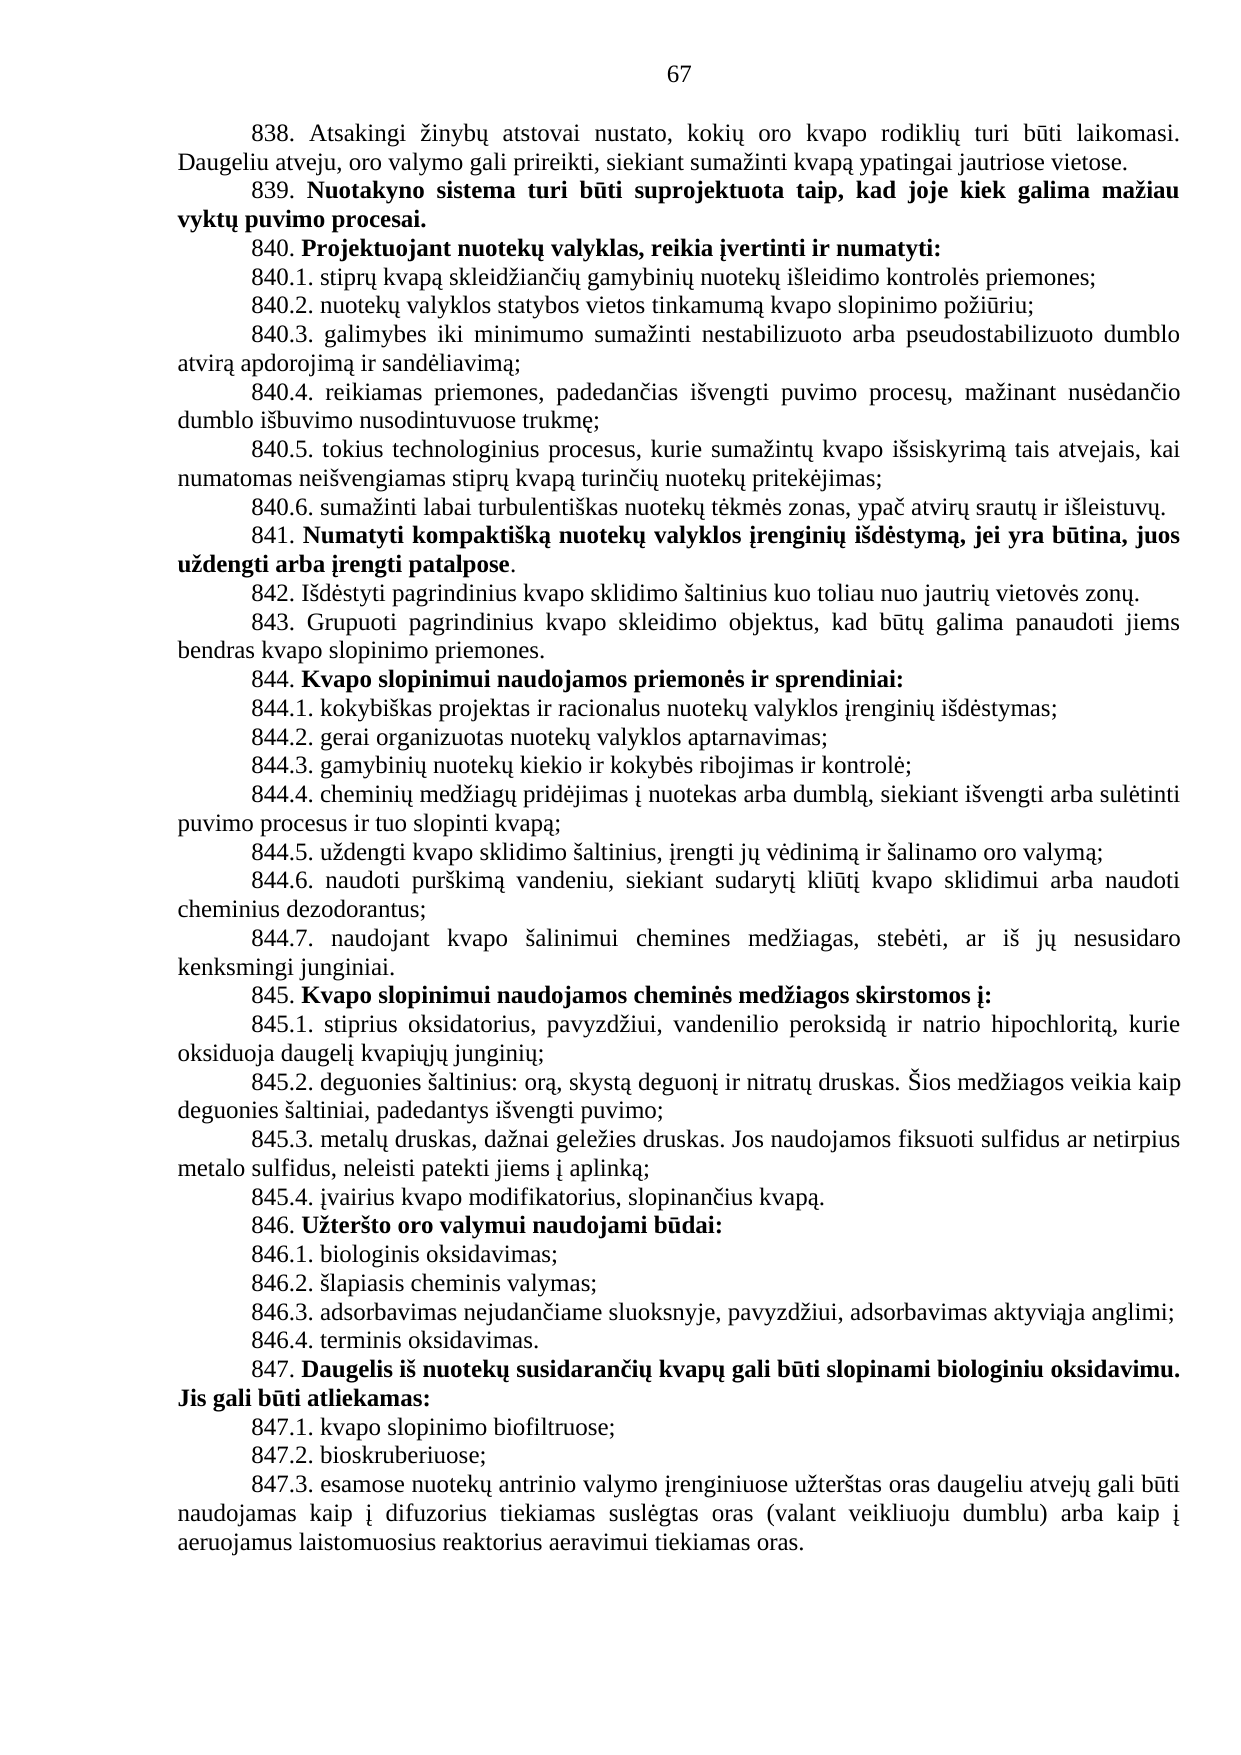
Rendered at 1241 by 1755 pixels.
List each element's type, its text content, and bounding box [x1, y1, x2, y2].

text 838. Atsakingi žinybų atstovai nustato, kokių oro kvapo rodiklių turi būti laikomasi. Daugeliu atveju, oro valymo gali prireikti, siekiant sumažinti kvapą ypatingai jautriose vietose. [177, 118, 1181, 176]
text 845.1. stiprius oksidatorius, pavyzdžiui, vandenilio peroksidą ir natrio hipochloritą, kurie oksiduoja daugelį kvapiųjų junginių; [177, 1009, 1181, 1067]
text 844.5. uždengti kvapo sklidimo šaltinius, įrengti jų vėdinimą ir šalinamo oro valymą; [177, 837, 1181, 866]
text 847.3. esamose nuotekų antrinio valymo įrenginiuose užterštas oras daugeliu atvejų gali būti naudojamas kaip į difuzorius tiekiamas suslėgtas oras (valant veikliuoju dumblu) arba kaip į aeruojamus laistomuosius reaktorius aeravimui tiekiamas oras. [177, 1469, 1181, 1556]
text 845.2. deguonies šaltinius: orą, skystą deguonį ir nitratų druskas. šios medžiagos veikia kaip deguonies šaltiniai, padedantys išvengti puvimo; [177, 1067, 1181, 1124]
text 840.5. tokius technologinius procesus, kurie sumažintų kvapo išsiskyrimą tais atvejais, kai numatomas neišvengiamas stiprų kvapą turinčių nuotekų pritekėjimas; [177, 434, 1181, 492]
text 839. Nuotakyno sistema turi būti suprojektuota taip, kad joje kiek galima mažiau vyktų puvimo procesai. [177, 176, 1181, 233]
text 844.4. cheminių medžiagų pridėjimas į nuotekas arba dumblą, siekiant išvengti arba sulėtinti puvimo procesus ir tuo slopinti kvapą; [177, 779, 1181, 837]
text 846. Užteršto oro valymui naudojami būdai: [177, 1211, 1181, 1239]
text 844.6. naudoti purškimą vandeniu, siekiant sudarytį kliūtį kvapo sklidimui arba naudoti cheminius dezodorantus; [177, 866, 1181, 923]
text 843. Grupuoti pagrindinius kvapo skleidimo objektus, kad būtų galima panaudoti jiems bendras kvapo slopinimo priemones. [177, 607, 1181, 664]
text 840.6. sumažinti labai turbulentiškas nuotekų tėkmės zonas, ypač atvirų srautų ir išleistuvų. [177, 492, 1181, 521]
text 847.2. bioskruberiuose; [177, 1441, 1181, 1469]
text 840.2. nuotekų valyklos statybos vietos tinkamumą kvapo slopinimo požiūriu; [177, 291, 1181, 319]
text 841. Numatyti kompaktišką nuotekų valyklos įrenginių išdėstymą, jei yra būtina, juos uždengti arba įrengti patalpose. [177, 521, 1181, 578]
text 840.1. stiprų kvapą skleidžiančių gamybinių nuotekų išleidimo kontrolės priemones; [177, 262, 1181, 291]
text 845. Kvapo slopinimui naudojamos cheminės medžiagos skirstomos į: [177, 981, 1181, 1009]
text 844.2. gerai organizuotas nuotekų valyklos aptarnavimas; [177, 722, 1181, 751]
text 846.3. adsorbavimas nejudančiame sluoksnyje, pavyzdžiui, adsorbavimas aktyviąja anglimi; [177, 1297, 1181, 1326]
text 847. Daugelis iš nuotekų susidarančių kvapų gali būti slopinami biologiniu oksidavimu. Jis gali būti atliekamas: [177, 1354, 1181, 1412]
text 840.4. reikiamas priemones, padedančias išvengti puvimo procesų, mažinant nusėdančio dumblo išbuvimo nusodintuvuose trukmę; [177, 377, 1181, 434]
text 844. Kvapo slopinimui naudojamos priemonės ir sprendiniai: [177, 664, 1181, 693]
text 846.1. biologinis oksidavimas; [177, 1239, 1181, 1268]
text 844.7. naudojant kvapo šalinimui chemines medžiagas, stebėti, ar iš jų nesusidaro kenksmingi junginiai. [177, 923, 1181, 981]
text 846.4. terminis oksidavimas. [177, 1326, 1181, 1354]
text 847.1. kvapo slopinimo biofiltruose; [177, 1412, 1181, 1441]
text 845.4. įvairius kvapo modifikatorius, slopinančius kvapą. [177, 1182, 1181, 1211]
text 844.1. kokybiškas projektas ir racionalus nuotekų valyklos įrenginių išdėstymas; [177, 693, 1181, 722]
text 846.2. šlapiasis cheminis valymas; [177, 1268, 1181, 1297]
text 840.3. galimybes iki minimumo sumažinti nestabilizuoto arba pseudostabilizuoto dumblo atvirą apdorojimą ir sandėliavimą; [177, 319, 1181, 377]
text 842. Išdėstyti pagrindinius kvapo sklidimo šaltinius kuo toliau nuo jautrių vietovės zonų. [177, 578, 1181, 607]
text 840. Projektuojant nuotekų valyklas, reikia įvertinti ir numatyti: [177, 233, 1181, 262]
text 844.3. gamybinių nuotekų kiekio ir kokybės ribojimas ir kontrolė; [177, 751, 1181, 779]
text 845.3. metalų druskas, dažnai geležies druskas. Jos naudojamos fiksuoti sulfidus ar netirpius metalo sulfidus, neleisti patekti jiems į aplinką; [177, 1124, 1181, 1182]
